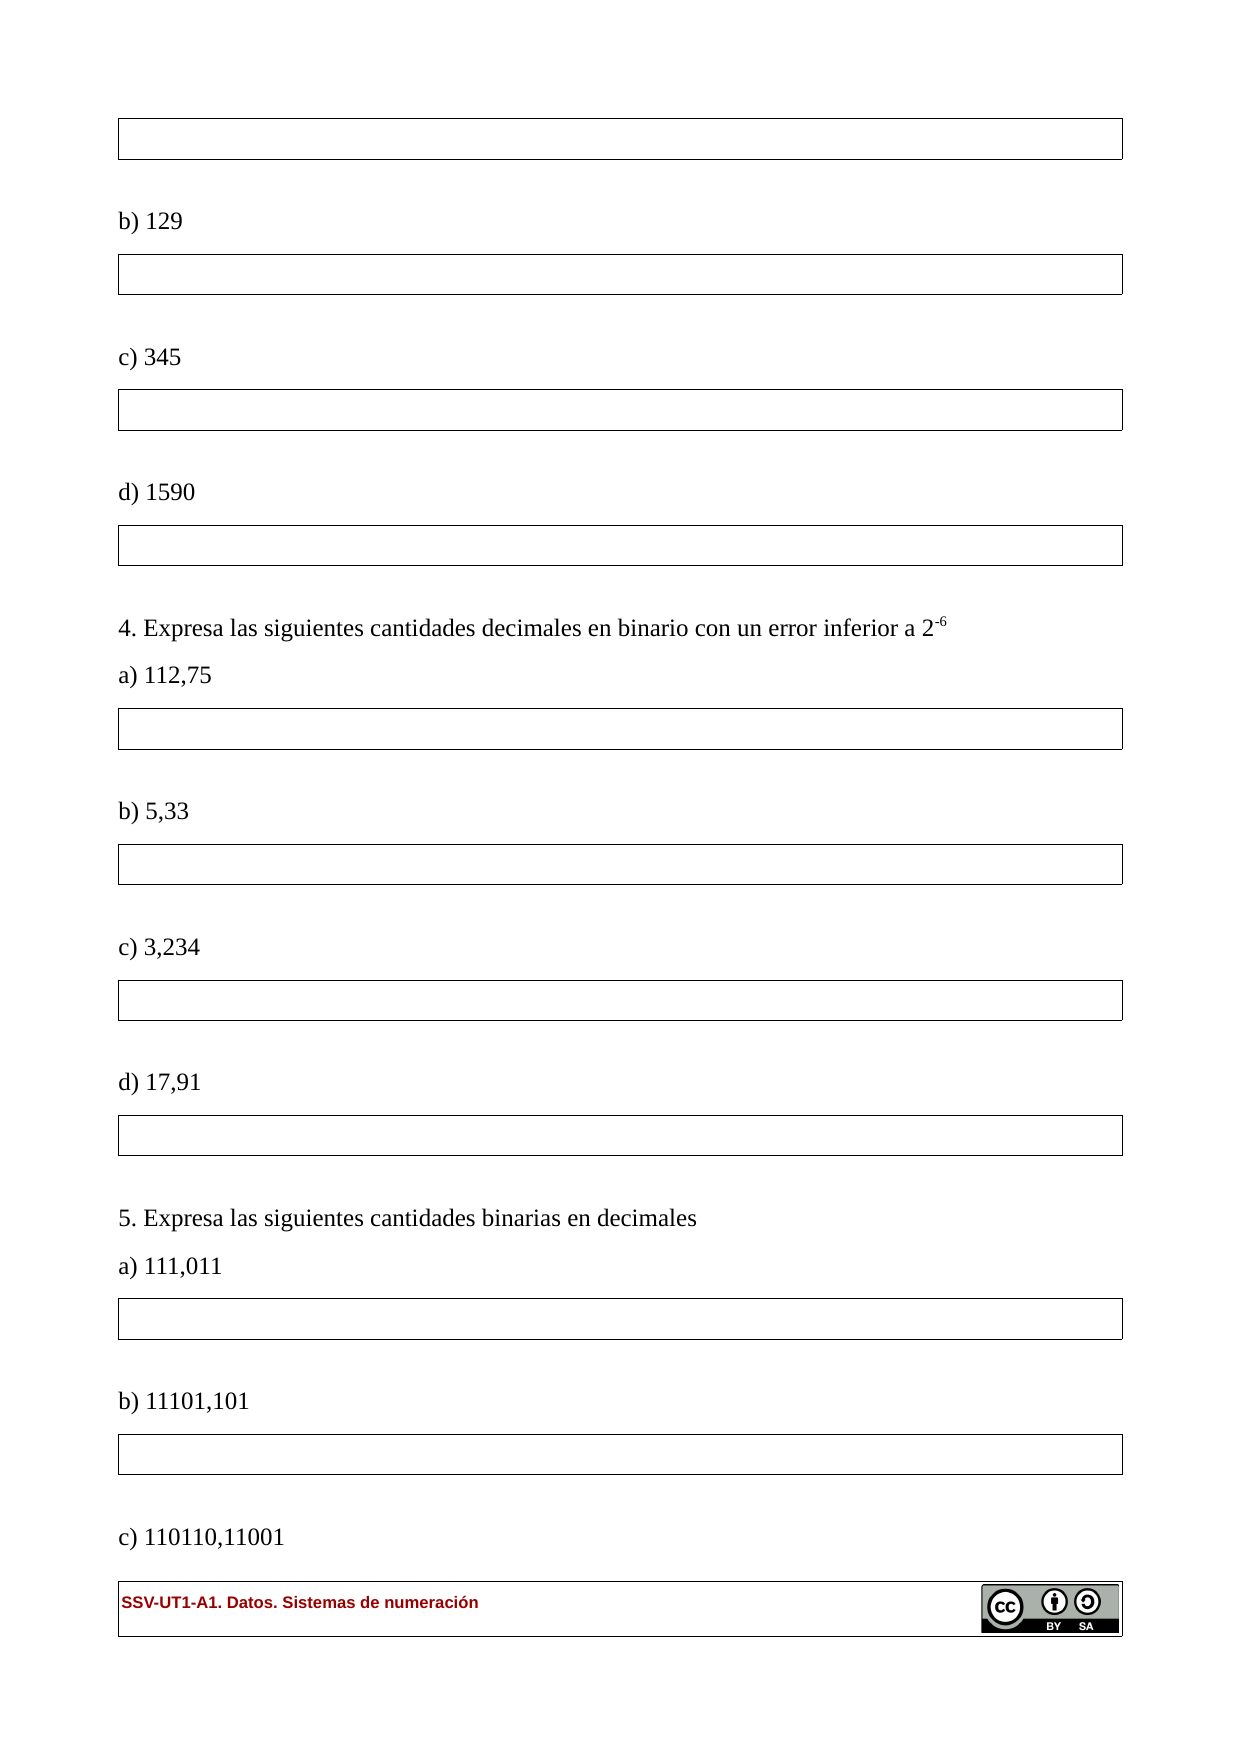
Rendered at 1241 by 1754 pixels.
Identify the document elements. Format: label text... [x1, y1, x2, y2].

table_header [119, 845, 1122, 884]
table_header [119, 255, 1122, 294]
table_header [119, 981, 1122, 1020]
table_header [119, 390, 1122, 430]
text b) 129 [118, 206, 1122, 235]
table_header [119, 526, 1122, 565]
text d) 17,91 [118, 1067, 1122, 1096]
text c) 345 [118, 342, 1122, 371]
table_header [119, 1299, 1122, 1339]
text c) 3,234 [118, 932, 1122, 961]
table_header [119, 119, 1122, 158]
table_header [119, 1435, 1122, 1474]
text c) 110110,11001 [118, 1522, 1122, 1551]
table_header [119, 709, 1122, 748]
text a) 111,011 [118, 1251, 1122, 1279]
text a) 112,75 [118, 661, 1122, 689]
text b) 11101,101 [118, 1386, 1122, 1415]
text b) 5,33 [118, 796, 1122, 825]
text 4. Expresa las siguientes cantidades decimales en binario con un error inferior a 2-6 [118, 613, 1122, 642]
table_header [119, 1116, 1122, 1155]
text d) 1590 [118, 477, 1122, 506]
picture [981, 1584, 1119, 1633]
text 5. Expresa las siguientes cantidades binarias en decimales [118, 1203, 1122, 1232]
